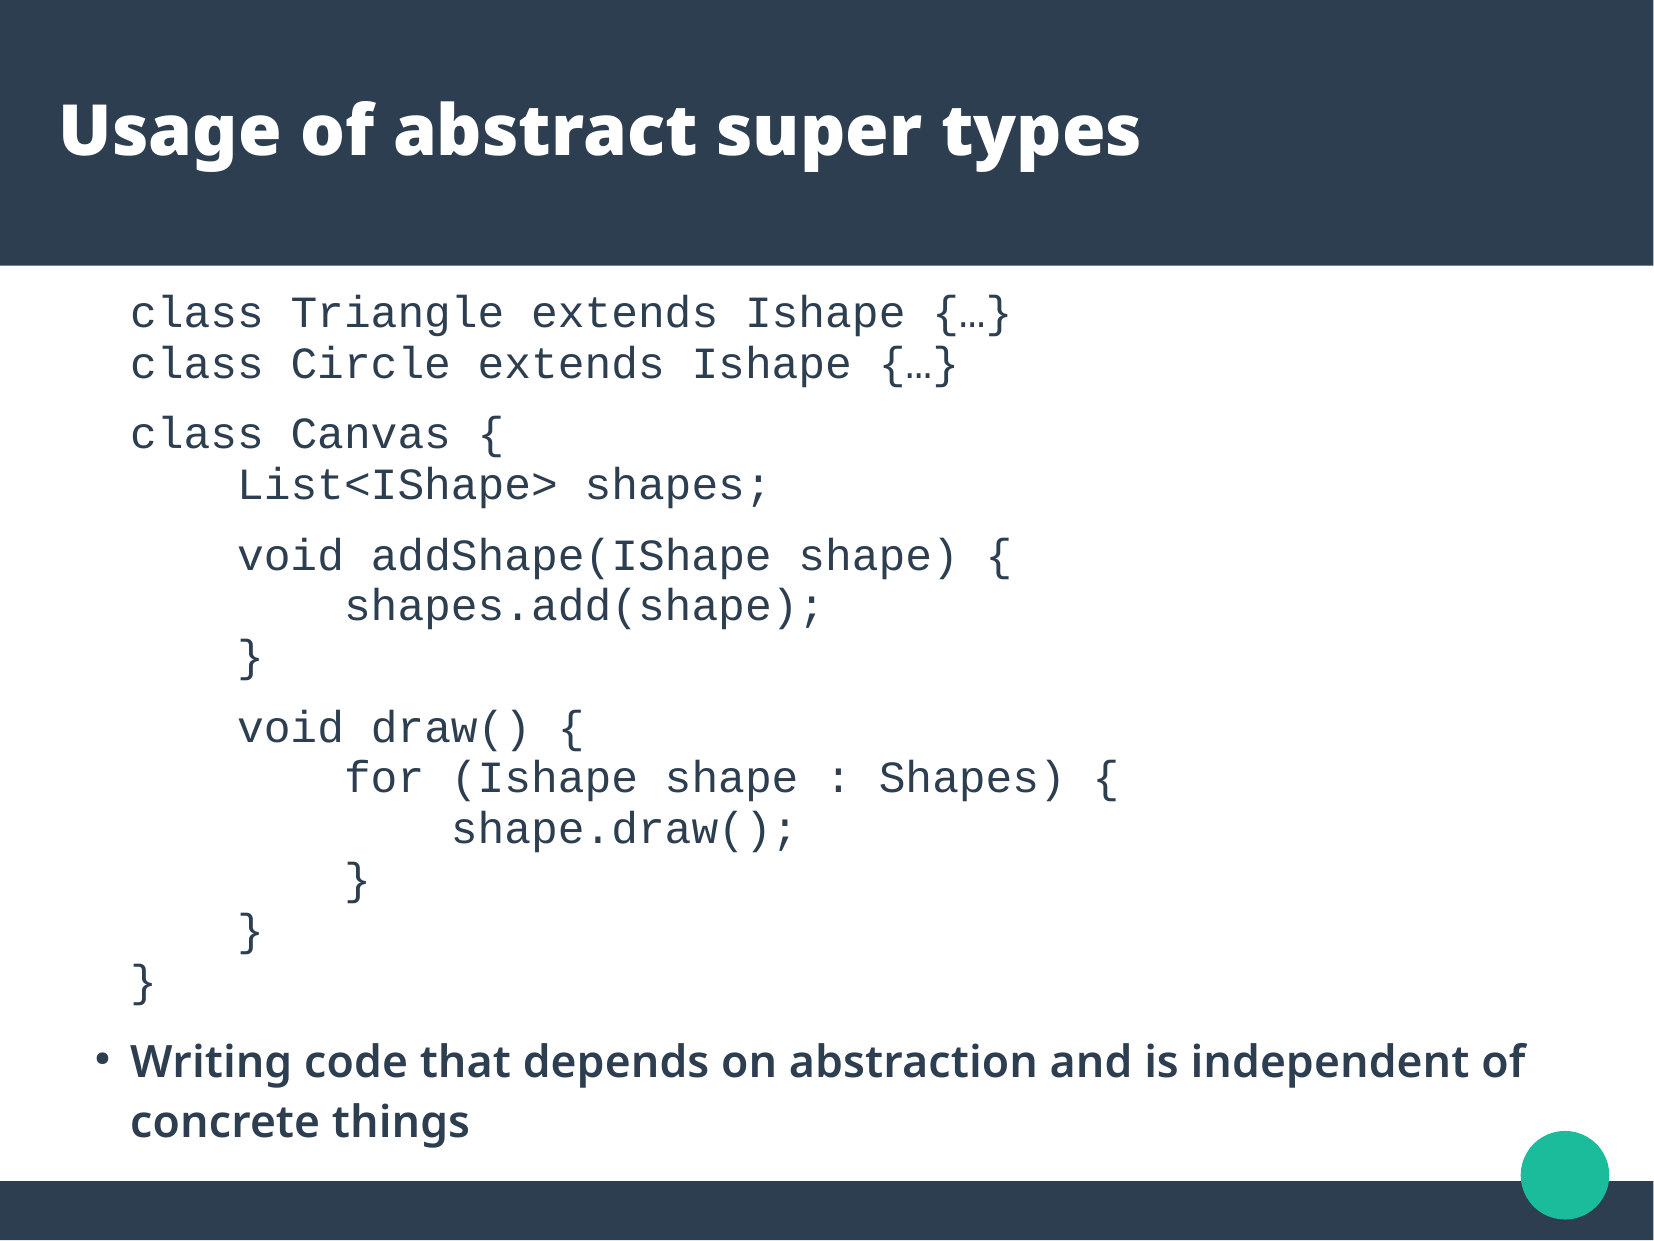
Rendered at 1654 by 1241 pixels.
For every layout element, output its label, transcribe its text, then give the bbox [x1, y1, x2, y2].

title Usage of abstract super types [59, 49, 1595, 207]
list class Triangle extends Ishape {…} class Circle extends Ishape {…} class Canvas { List<IShape> shapes; void addShape(IShape shape) { shapes.add(shape); } void draw() { for (Ishape shape : Shapes) { shape.draw(); } } } Writing code that depends on abstraction and is independent of concrete things [82, 290, 1571, 1156]
